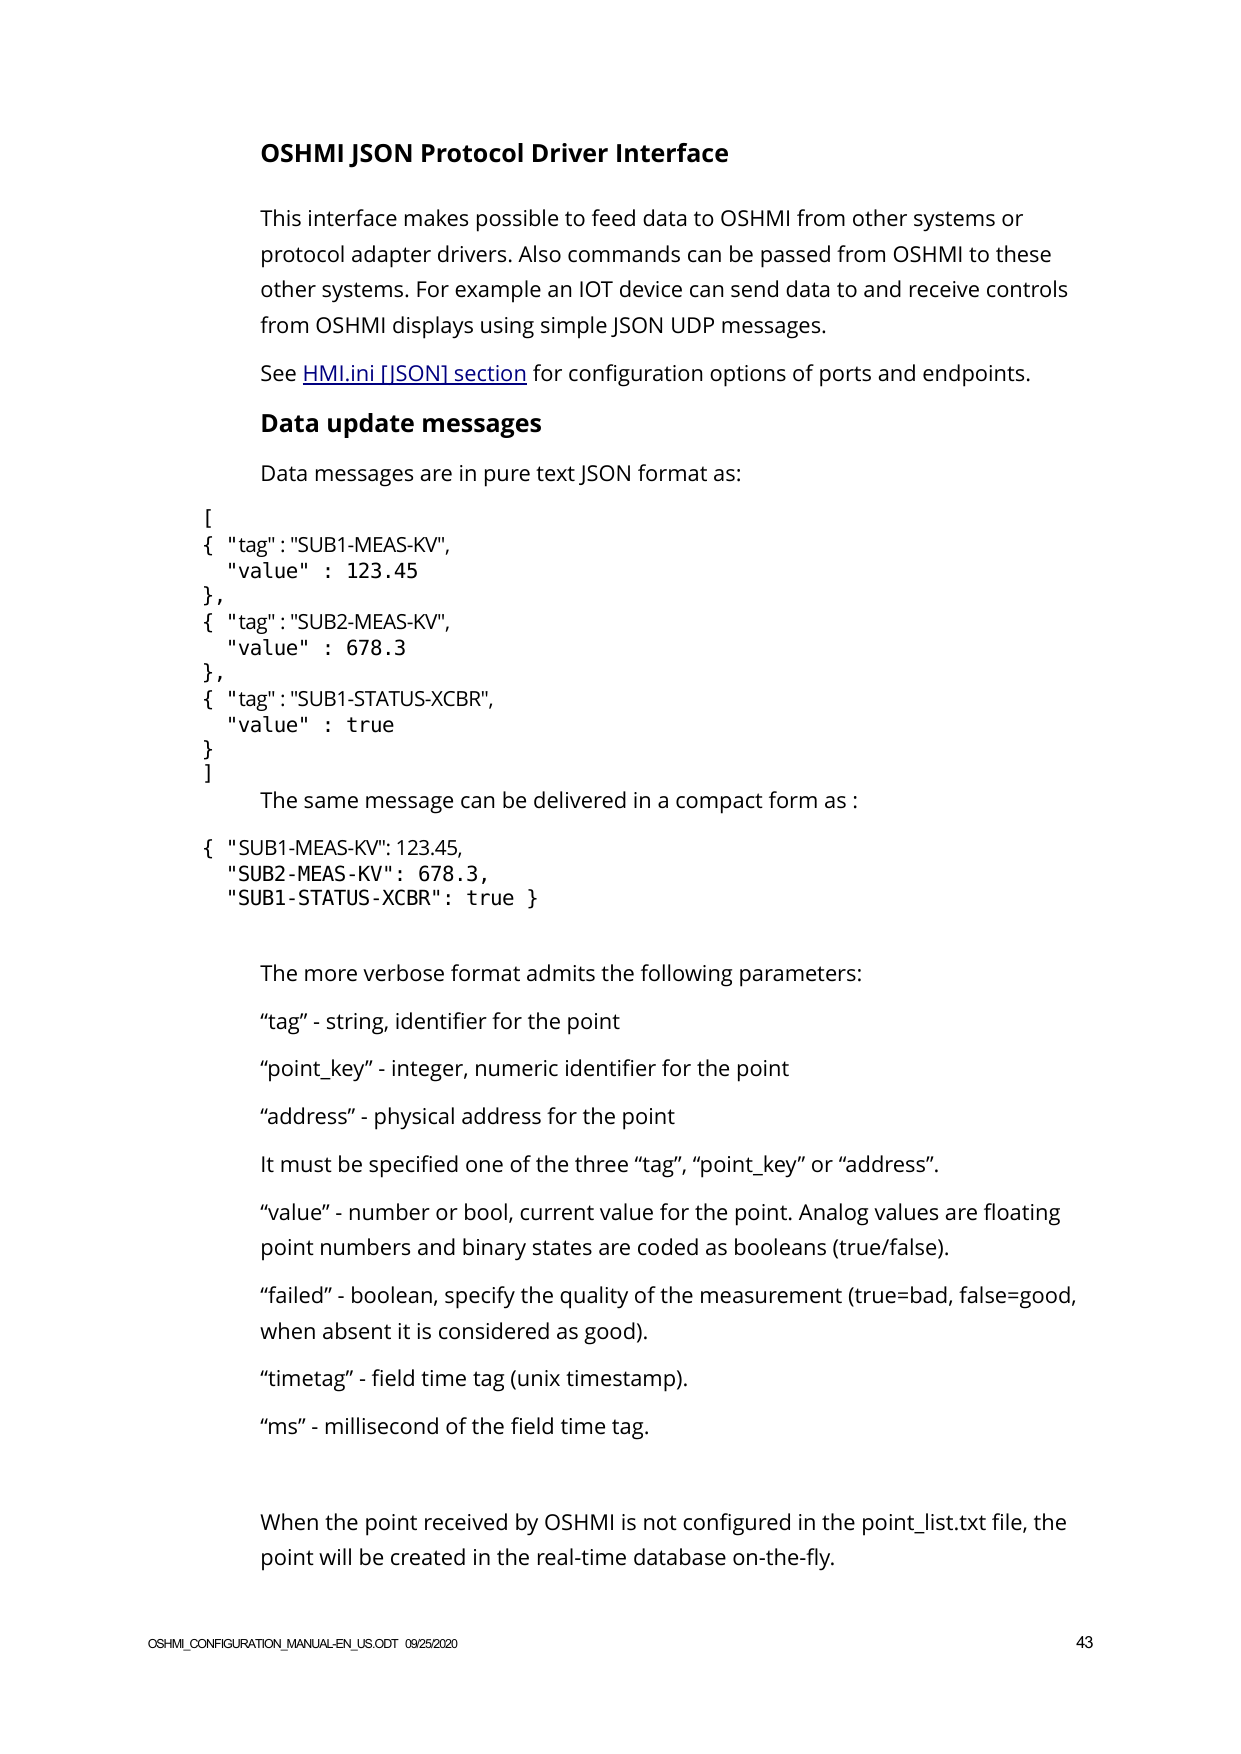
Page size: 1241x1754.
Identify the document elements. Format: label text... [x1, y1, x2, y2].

text "SUB2-MEAS-KV": 678.3, [202, 862, 1093, 886]
text “failed” - boolean, specify the quality of the measurement (true=bad, false=good, when absent it is considered as good). [260, 1280, 1093, 1345]
text “point_key” - integer, numeric identifier for the point [260, 1053, 1093, 1083]
text “ms” - millisecond of the field time tag. [260, 1411, 1093, 1441]
text Data update messages [260, 406, 1093, 439]
text }, [202, 660, 1093, 684]
text ] [202, 761, 1093, 786]
text “tag” - string, identifier for the point [260, 1006, 1093, 1035]
text The same message can be delivered in a compact form as : [260, 786, 1093, 815]
text When the point received by OSHMI is not configured in the point_list.txt file, the point will be created in the real-time database on-the-fly. [260, 1506, 1093, 1572]
text “address” - physical address for the point [260, 1101, 1093, 1131]
text "SUB1-STATUS-XCBR": true } [202, 886, 1093, 910]
text This interface makes possible to feed data to OSHMI from other systems or protocol adapter drivers. Also commands can be passed from OSHMI to these other systems. For example an IOT device can send data to and receive controls from OSHMI displays using simple JSON UDP messages. [260, 203, 1093, 340]
text It must be specified one of the three “tag”, “point_key” or “address”. [260, 1149, 1093, 1178]
text { "tag" : "SUB2-MEAS-KV", [202, 607, 1093, 636]
text [ [202, 506, 1093, 530]
text "value" : 123.45 [202, 559, 1093, 583]
text { "tag" : "SUB1-STATUS-XCBR", [202, 684, 1093, 713]
text "value" : true [202, 713, 1093, 737]
text Data messages are in pure text JSON format as: [260, 458, 1093, 488]
text “value” - number or bool, current value for the point. Analog values are floating point numbers and binary states are coded as booleans (true/false). [260, 1196, 1093, 1262]
text "value" : 678.3 [202, 636, 1093, 660]
text See HMI.ini [JSON] section for configuration options of ports and endpoints. [260, 358, 1093, 388]
text { "SUB1-MEAS-KV": 123.45, [202, 833, 1093, 862]
text } [202, 737, 1093, 761]
text { "tag" : "SUB1-MEAS-KV", [202, 530, 1093, 559]
text }, [202, 583, 1093, 607]
subtitle OSHMI JSON Protocol Driver Interface [260, 136, 1093, 170]
text The more verbose format admits the following parameters: [260, 958, 1093, 988]
text “timetag” - field time tag (unix timestamp). [260, 1363, 1093, 1393]
